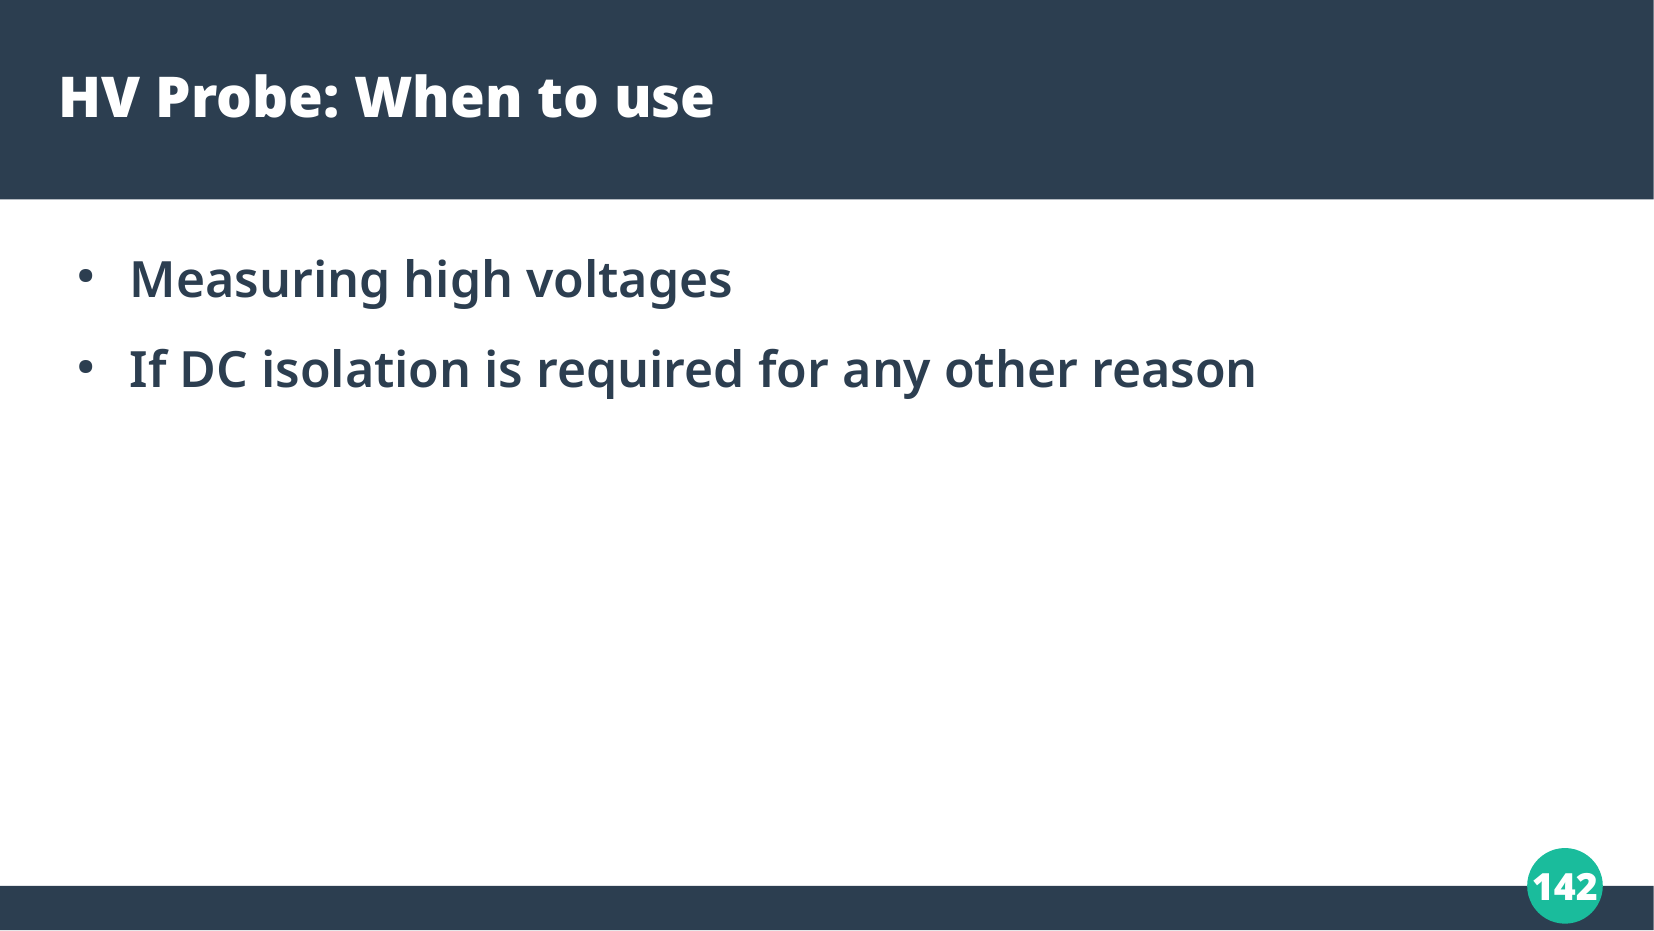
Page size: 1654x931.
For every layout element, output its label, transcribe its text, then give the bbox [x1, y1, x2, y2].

list Measuring high voltages If DC isolation is required for any other reason [59, 243, 1595, 864]
title HV Probe: When to use [59, 37, 1595, 155]
